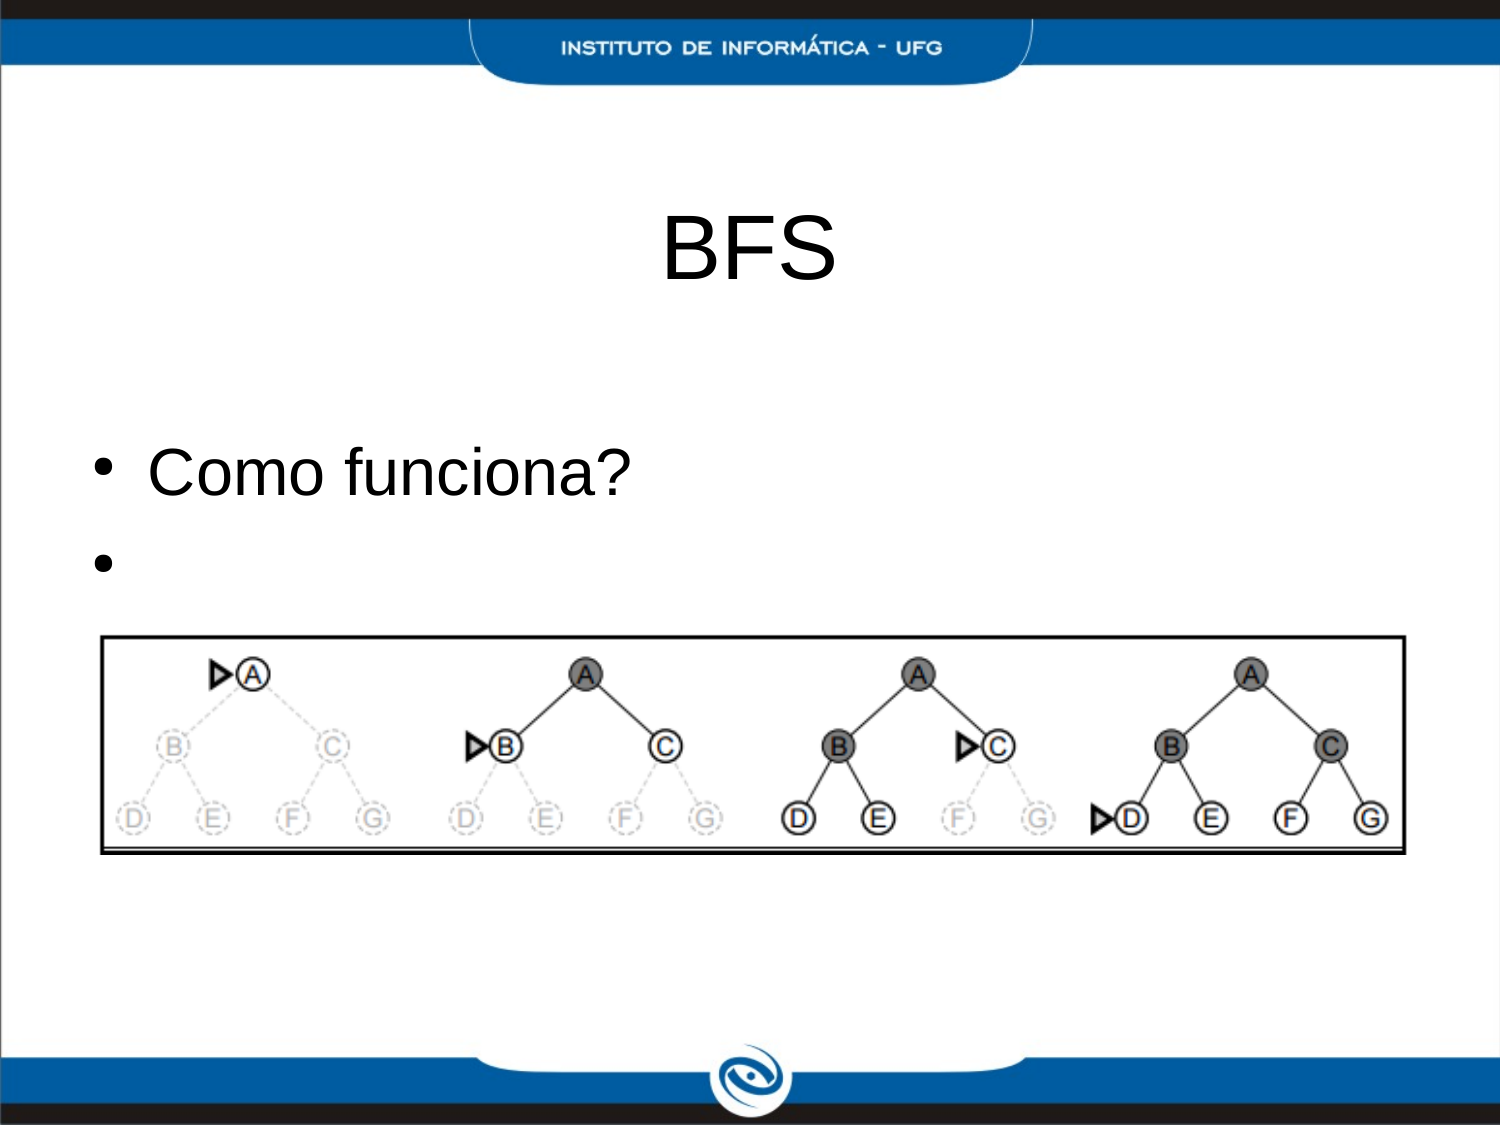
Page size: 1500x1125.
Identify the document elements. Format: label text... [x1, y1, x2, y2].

picture [91, 628, 1424, 856]
title BFS [75, 148, 1426, 337]
list Como funciona? [76, 420, 1424, 988]
